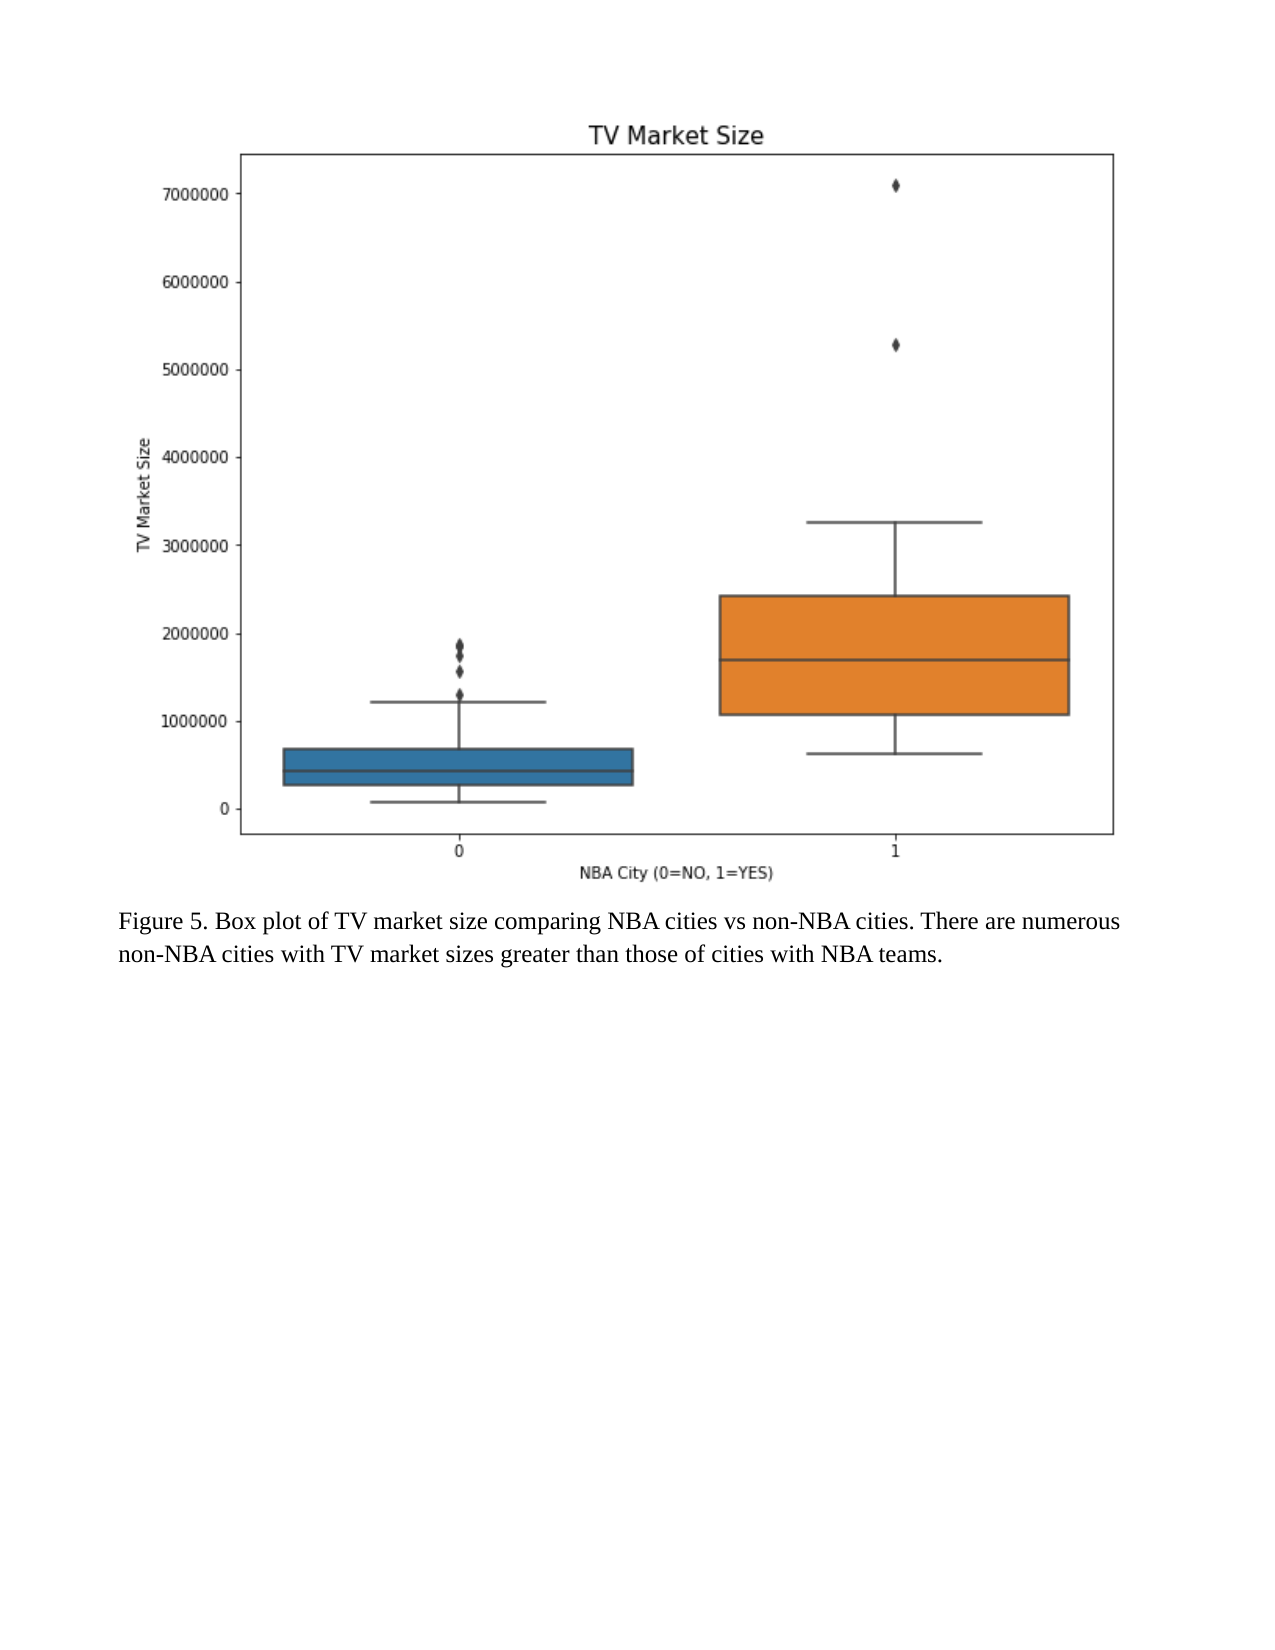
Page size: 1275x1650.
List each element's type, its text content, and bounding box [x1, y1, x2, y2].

text Figure 5. Box plot of TV market size comparing NBA cities vs non-NBA cities. There are numerous non-NBA cities with TV market sizes greater than those of cities with NBA teams. [118, 906, 1157, 968]
picture [120, 118, 1155, 890]
